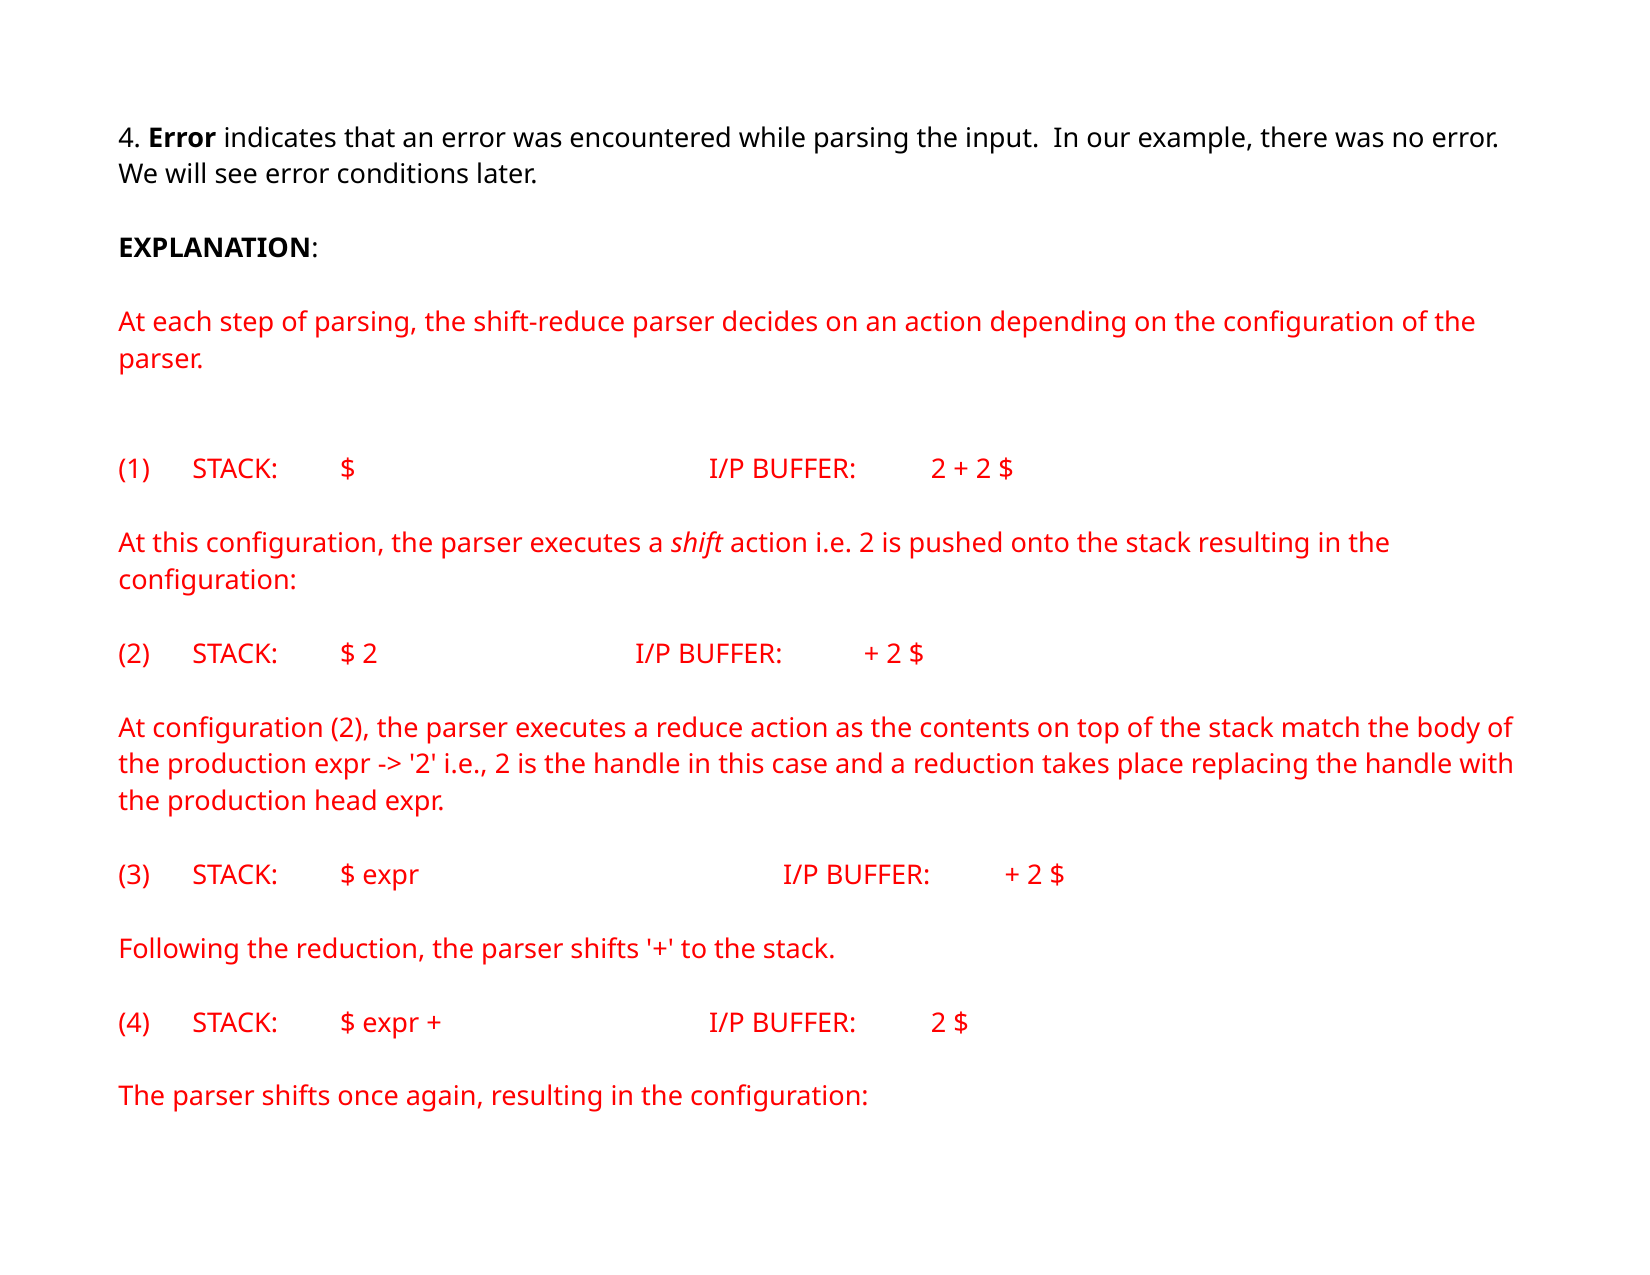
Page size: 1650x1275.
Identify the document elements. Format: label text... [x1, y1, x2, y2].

text (3) STACK: $ expr I/P BUFFER: + 2 $ [118, 856, 1532, 892]
text (2) STACK: $ 2 I/P BUFFER: + 2 $ [118, 634, 1532, 671]
text Following the reduction, the parser shifts '+' to the stack. [118, 929, 1532, 966]
text At configuration (2), the parser executes a reduce action as the contents on top of the stack match the body of the production expr -> '2' i.e., 2 is the handle in this case and a reduction takes place replacing the handle with the production head expr. [118, 708, 1532, 819]
text 4. Error indicates that an error was encountered while parsing the input. In our example, there was no error. We will see error conditions later. [118, 118, 1532, 192]
text At this configuration, the parser executes a shift action i.e. 2 is pushed onto the stack resulting in the configuration: [118, 524, 1532, 597]
text (4) STACK: $ expr + I/P BUFFER: 2 $ [118, 1003, 1532, 1040]
text The parser shifts once again, resulting in the configuration: [118, 1077, 1532, 1114]
text EXPLANATION: [118, 229, 1532, 266]
text At each step of parsing, the shift-reduce parser decides on an action depending on the configuration of the parser. [118, 302, 1532, 376]
text (1) STACK: $ I/P BUFFER: 2 + 2 $ [118, 450, 1532, 487]
